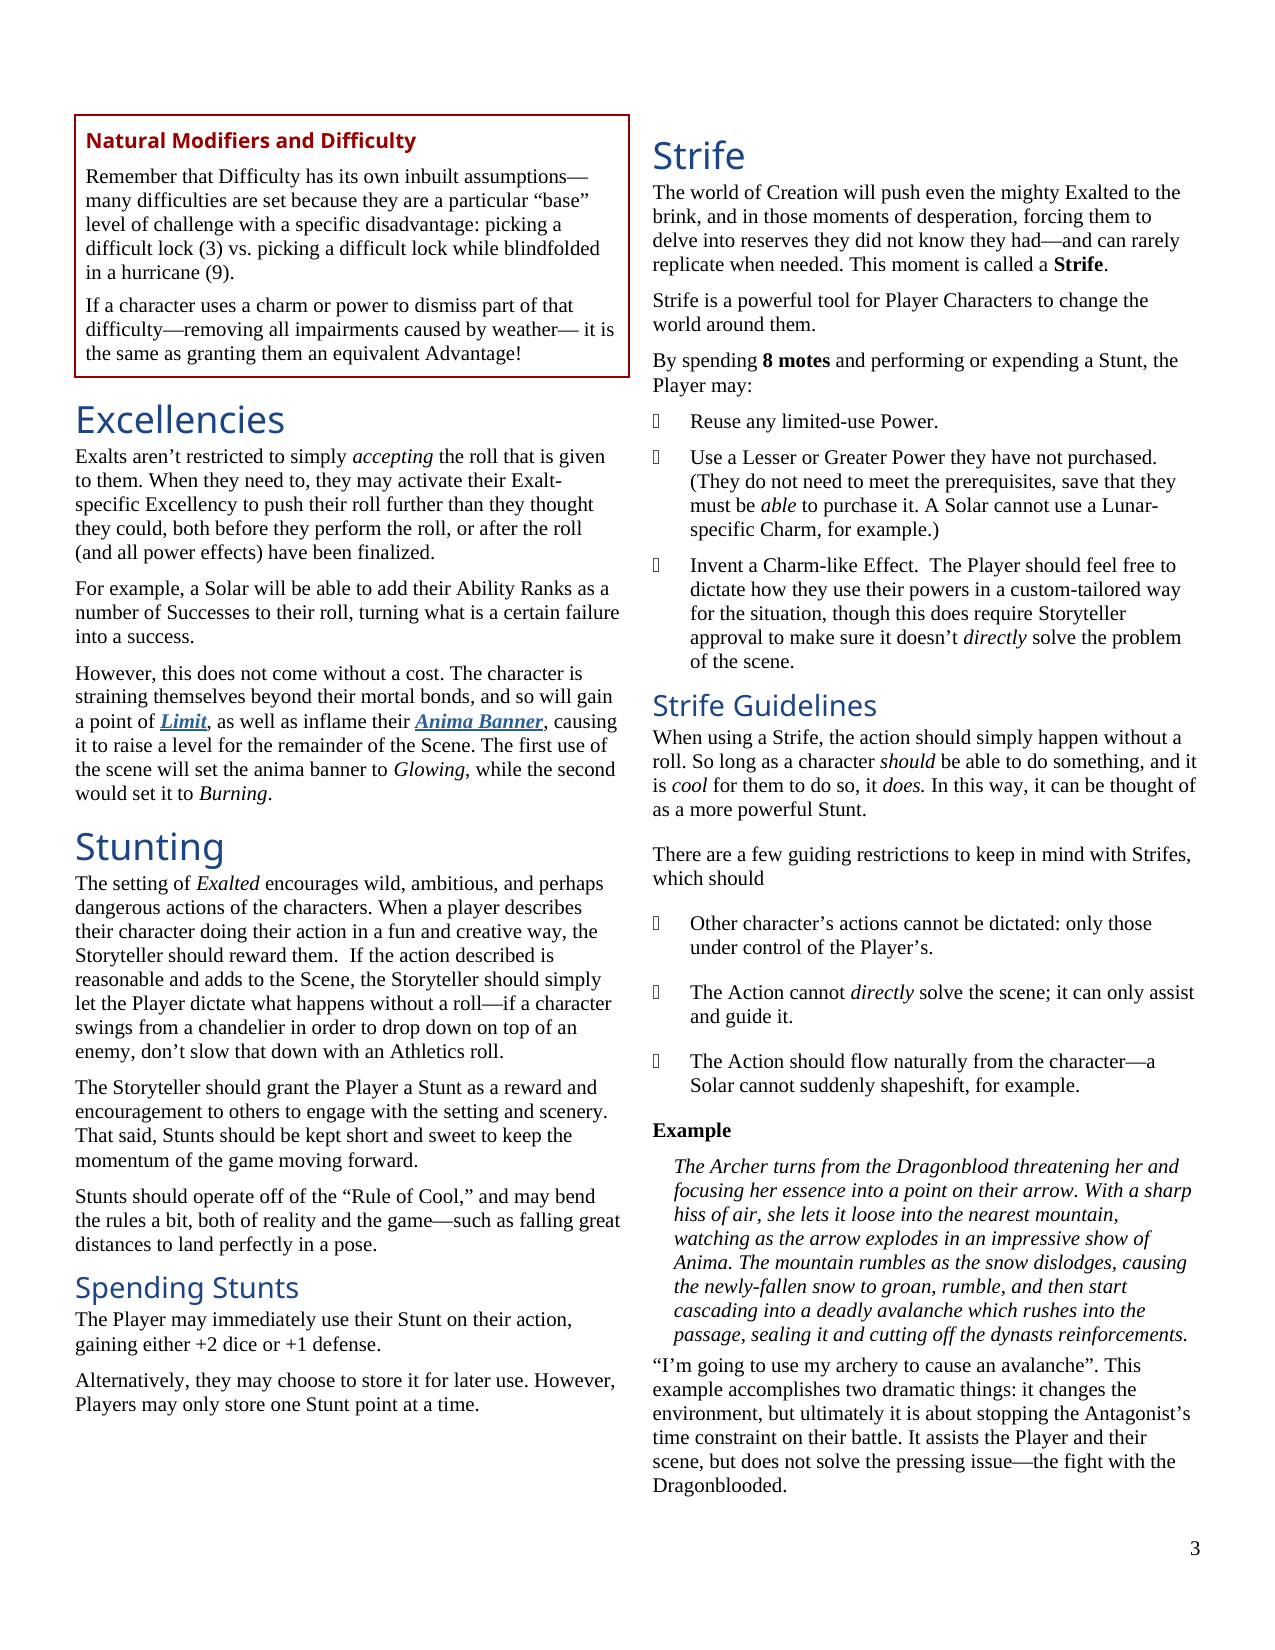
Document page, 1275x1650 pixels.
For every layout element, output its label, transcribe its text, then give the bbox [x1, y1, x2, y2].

text Example [652, 1118, 1200, 1142]
list The Action should flow naturally from the character—a Solar cannot suddenly shapeshift, for example. [652, 1049, 1200, 1097]
text The world of Creation will push even the mighty Exalted to the brink, and in those moments of desperation, forcing them to delve into reserves they did not know they had—and can rarely replicate when needed. This moment is called a Strife. [652, 180, 1200, 276]
text When using a Strife, the action should simply happen without a roll. So long as a character should be able to do something, and it is cool for them to do so, it does. In this way, it can be thought of as a more powerful Stunt. [652, 725, 1200, 821]
text The Player may immediately use their Stunt on their action, gaining either +2 dice or +1 defense. [75, 1307, 622, 1356]
subtitle Excellencies [75, 393, 622, 444]
subtitle Spending Stunts [75, 1268, 622, 1307]
text Stunts should operate off of the “Rule of Cool,” and may bend the rules a bit, both of reality and the game—such as falling great distances to land perfectly in a pose. [75, 1183, 622, 1256]
list Invent a Charm-like Effect. The Player should feel free to dictate how they use their powers in a custom-tailored way for the situation, though this does require Storyteller approval to make sure it doesn’t directly solve the problem of the scene. [652, 553, 1200, 673]
table_header Natural Modifiers and Difficulty Remember that Difficulty has its own inbuilt assumptions—many difficulties are set because they are a particular “base” level of challenge with a specific disadvantage: picking a difficult lock (3) vs. picking a difficult lock while blindfolded in a hurricane (9). If a character uses a charm or power to dismiss part of that difficulty—removing all impairments caused by weather— it is the same as granting them an equivalent Advantage! [76, 116, 628, 376]
list Other character’s actions cannot be dictated: only those under control of the Player’s. [652, 911, 1200, 959]
text Alternatively, they may choose to store it for later use. However, Players may only store one Stunt point at a time. [75, 1367, 622, 1416]
list Reuse any limited-use Power. [652, 408, 1200, 433]
text By spending 8 motes and performing or expending a Stunt, the Player may: [652, 348, 1200, 397]
subtitle The Archer turns from the Dragonblood threatening her and focusing her essence into a point on their arrow. With a sharp hiss of air, she lets it loose into the nearest mountain, watching as the arrow explodes in an impressive show of Anima. The mountain rumbles as the snow dislodges, causing the newly-fallen snow to groan, rumble, and then start cascading into a deadly avalanche which rushes into the passage, sealing it and cutting off the dynasts reinforcements. [673, 1154, 1200, 1346]
text The Storyteller should grant the Player a Stunt as a reward and encouragement to others to engage with the setting and scenery. That said, Stunts should be kept short and sweet to keep the momentum of the game moving forward. [75, 1075, 622, 1172]
text For example, a Solar will be able to add their Ability Ranks as a number of Successes to their roll, turning what is a certain failure into a success. [75, 576, 622, 648]
text However, this does not come without a cost. The character is straining themselves beyond their mortal bonds, and so will gain a point of Limit, as well as inflame their Anima Banner, causing it to raise a level for the remainder of the Scene. The first use of the scene will set the anima banner to Glowing, while the second would set it to Burning. [75, 660, 622, 805]
text The setting of Exalted encourages wild, ambitious, and perhaps dangerous actions of the characters. When a player describes their character doing their action in a fun and creative way, the Storyteller should reward them. If the action described is reasonable and adds to the Scene, the Storyteller should simply let the Player dictate what happens without a roll—if a character swings from a chandelier in order to drop down on top of an enemy, don’t slow that down with an Athletics roll. [75, 871, 622, 1063]
text There are a few guiding restrictions to keep in mind with Strifes, which should [652, 842, 1200, 890]
list The Action cannot directly solve the scene; it can only assist and guide it. [652, 980, 1200, 1028]
subtitle Strife [652, 129, 1200, 180]
text Exalts aren’t restricted to simply accepting the roll that is given to them. When they need to, they may activate their Exalt-specific Excellency to push their roll further than they thought they could, both before they perform the roll, or after the roll (and all power effects) have been finalized. [75, 444, 622, 564]
subtitle Strife Guidelines [652, 685, 1200, 725]
text “I’m going to use my archery to cause an avalanche”. This example accomplishes two dramatic things: it changes the environment, but ultimately it is about stopping the Antagonist’s time constraint on their battle. It assists the Player and their scene, but does not solve the pressing issue—the fight with the Dragonblooded. [652, 1352, 1200, 1497]
list Use a Lesser or Greater Power they have not purchased. (They do not need to meet the prerequisites, save that they must be able to purchase it. A Solar cannot use a Lunar-specific Charm, for example.) [652, 444, 1200, 541]
subtitle Stunting [75, 820, 622, 871]
text Strife is a powerful tool for Player Characters to change the world around them. [652, 288, 1200, 336]
